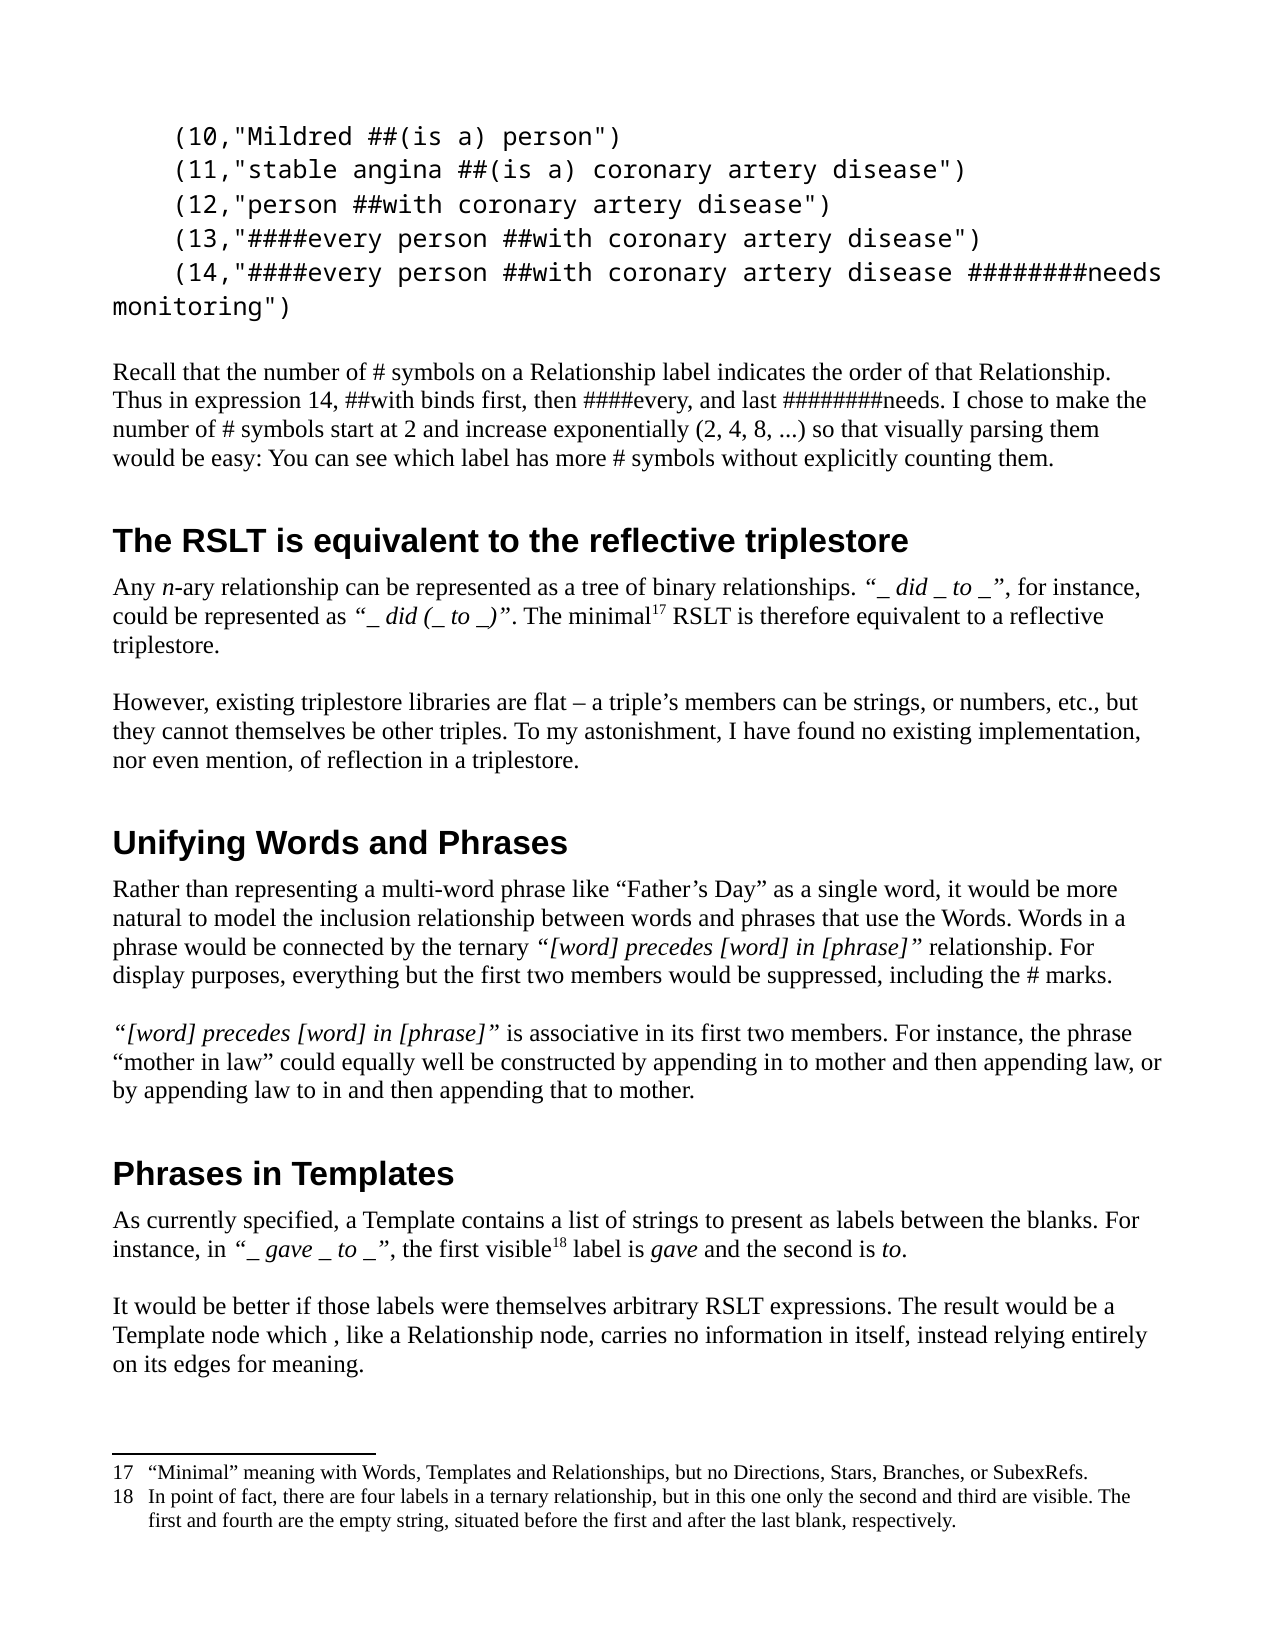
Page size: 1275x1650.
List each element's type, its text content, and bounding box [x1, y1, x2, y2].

text “Minimal” meaning with Words, Templates and Relationships, but no Directions, Stars, Branches, or SubexRefs. [112, 1460, 1162, 1484]
subtitle The RSLT is equivalent to the reflective triplestore [112, 521, 1162, 560]
text (11,"stable angina ##(is a) coronary artery disease") [112, 152, 1162, 186]
text As currently specified, a Template contains a list of strings to present as labels between the blanks. For instance, in “_ gave _ to _”, the first visible label is gave and the second is to. [112, 1205, 1162, 1262]
text “[word] precedes [word] in [phrase]” is associative in its first two members. For instance, the phrase “mother in law” could equally well be constructed by appending in to mother and then appending law, or by appending law to in and then appending that to mother. [112, 1018, 1162, 1104]
subtitle Phrases in Templates [112, 1154, 1162, 1192]
text (10,"Mildred ##(is a) person") [112, 118, 1162, 152]
text It would be better if those labels were themselves arbitrary RSLT expressions. The result would be a Template node which , like a Relationship node, carries no information in itself, instead relying entirely on its edges for meaning. [112, 1291, 1162, 1377]
text In point of fact, there are four labels in a ternary relationship, but in this one only the second and third are visible. The first and fourth are the empty string, situated before the first and after the last blank, respectively. [112, 1484, 1162, 1532]
text (14,"####every person ##with coronary artery disease ########needs monitoring") [112, 254, 1162, 322]
text Rather than representing a multi-word phrase like “Father’s Day” as a single word, it would be more natural to model the inclusion relationship between words and phrases that use the Words. Words in a phrase would be connected by the ternary “[word] precedes [word] in [phrase]” relationship. For display purposes, everything but the first two members would be suppressed, including the # marks. [112, 874, 1162, 989]
subtitle Unifying Words and Phrases [112, 823, 1162, 862]
text Recall that the number of # symbols on a Relationship label indicates the order of that Relationship. Thus in expression 14, ##with binds first, then ####every, and last ########needs. I chose to make the number of # symbols start at 2 and increase exponentially (2, 4, 8, ...) so that visually parsing them would be easy: You can see which label has more # symbols without explicitly counting them. [112, 357, 1162, 472]
text (12,"person ##with coronary artery disease") [112, 186, 1162, 220]
text (13,"####every person ##with coronary artery disease") [112, 220, 1162, 254]
text Any n-ary relationship can be represented as a tree of binary relationships. “_ did _ to _”, for instance, could be represented as “_ did (_ to _)”. The minimal RSLT is therefore equivalent to a reflective triplestore. [112, 572, 1162, 658]
text However, existing triplestore libraries are flat – a triple’s members can be strings, or numbers, etc., but they cannot themselves be other triples. To my astonishment, I have found no existing implementation, nor even mention, of reflection in a triplestore. [112, 687, 1162, 773]
